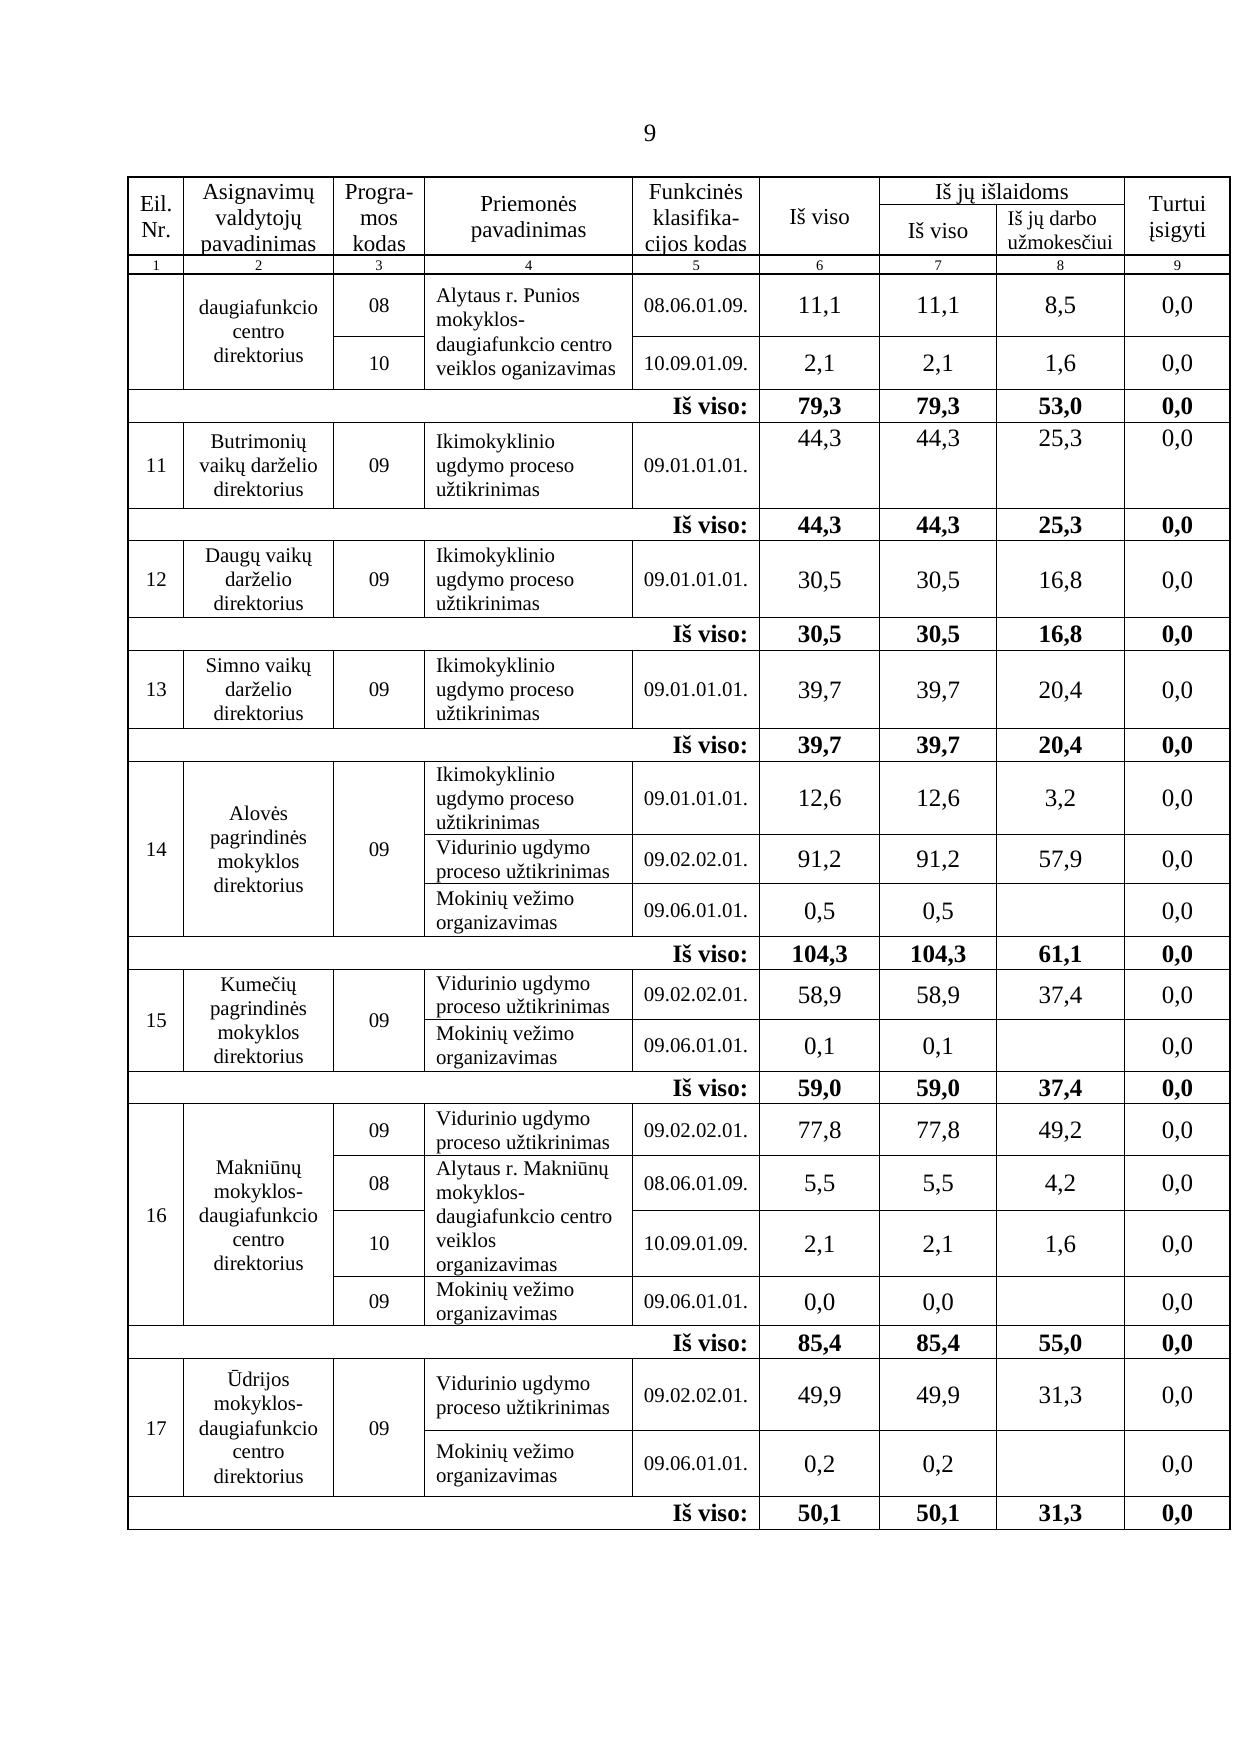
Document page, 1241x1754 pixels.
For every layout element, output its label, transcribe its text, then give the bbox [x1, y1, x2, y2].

table_cell 50,1 [760, 1497, 879, 1528]
table_cell 77,8 [880, 1104, 996, 1155]
table_cell 09.01.01.01. [633, 423, 759, 507]
table_cell 0,0 [1125, 509, 1229, 540]
table_cell 12 [129, 541, 183, 617]
table_cell Iš viso: [129, 1497, 759, 1528]
table_cell 104,3 [880, 937, 996, 969]
table_cell Iš viso [880, 205, 996, 254]
table_cell 09.02.02.01. [633, 835, 759, 883]
table_cell Iš viso: [129, 618, 759, 650]
table_cell 09.02.02.01. [633, 970, 759, 1019]
table_cell 17 [129, 1359, 183, 1496]
table_cell 09 [334, 423, 424, 507]
table_cell 09 [334, 1104, 424, 1155]
table_cell 0,0 [1125, 1020, 1229, 1071]
table_cell 20,4 [997, 651, 1124, 728]
table_cell Iš viso: [129, 937, 759, 969]
table_cell 10.09.01.09. [633, 1211, 759, 1276]
table_cell Vidurinio ugdymo proceso užtikrinimas [425, 1104, 632, 1155]
table_cell Vidurinio ugdymo proceso užtikrinimas [425, 1359, 632, 1430]
table_cell 5 [633, 256, 759, 273]
table_cell 53,0 [997, 390, 1124, 422]
table_cell 58,9 [760, 970, 879, 1019]
table_cell 10 [334, 337, 424, 389]
table_cell 49,2 [997, 1104, 1124, 1155]
table_cell 30,5 [880, 541, 996, 617]
table_cell 0,0 [1125, 390, 1229, 422]
table_cell 0,0 [1125, 1156, 1229, 1209]
table_cell 0,0 [1125, 541, 1229, 617]
table_cell 49,9 [880, 1359, 996, 1430]
table_cell 14 [129, 762, 183, 936]
table_cell 59,0 [760, 1072, 879, 1103]
table_cell 09 [334, 1277, 424, 1325]
table_header Asignavimų valdytojų pavadinimas [184, 178, 333, 254]
table_cell 1,6 [997, 337, 1124, 389]
table_cell 13 [129, 651, 183, 728]
table_cell 39,7 [760, 729, 879, 761]
table_cell 44,3 [880, 509, 996, 540]
table_cell 49,9 [760, 1359, 879, 1430]
table_cell 10 [334, 1211, 424, 1276]
table_cell 09.02.02.01. [633, 1104, 759, 1155]
table_cell 0,0 [1125, 1072, 1229, 1103]
table_cell 39,7 [880, 729, 996, 761]
table_cell 20,4 [997, 729, 1124, 761]
table_cell Vidurinio ugdymo proceso užtikrinimas [425, 970, 632, 1019]
table_cell 37,4 [997, 1072, 1124, 1103]
table_cell 4 [425, 256, 632, 273]
table_cell 16 [129, 1104, 183, 1325]
table_cell 15 [129, 970, 183, 1071]
table_cell 1,6 [997, 1211, 1124, 1276]
table_cell 0,0 [1125, 1211, 1229, 1276]
table_cell Alovės pagrindinės mokyklos direktorius [184, 762, 333, 936]
table_cell Alytaus r. Punios mokyklos-daugiafunkcio centro veiklos oganizavimas [425, 275, 632, 389]
table_cell 0,0 [1125, 970, 1229, 1019]
table_cell 30,5 [880, 618, 996, 650]
table_cell 0,5 [760, 884, 879, 936]
table_cell Ikimokyklinio ugdymo proceso užtikrinimas [425, 762, 632, 834]
table_cell [997, 884, 1124, 936]
table_cell 2,1 [880, 1211, 996, 1276]
table_cell 50,1 [880, 1497, 996, 1528]
table_cell 39,7 [880, 651, 996, 728]
table_cell 0,0 [1125, 884, 1229, 936]
table_cell 3,2 [997, 762, 1124, 834]
table_cell 59,0 [880, 1072, 996, 1103]
table_cell Iš jų darbo užmokesčiui [997, 205, 1124, 254]
table_cell 0,0 [1125, 618, 1229, 650]
table_cell Ikimokyklinio ugdymo proceso užtikrinimas [425, 651, 632, 728]
table_cell 2 [184, 256, 333, 273]
table_cell 10.09.01.09. [633, 337, 759, 389]
table_cell 09.06.01.01. [633, 884, 759, 936]
table_cell 85,4 [880, 1326, 996, 1358]
table_cell 12,6 [760, 762, 879, 834]
table_cell 11,1 [880, 275, 996, 336]
table_cell 0,2 [760, 1431, 879, 1496]
table_cell Ikimokyklinio ugdymo proceso užtikrinimas [425, 423, 632, 507]
table_cell 08.06.01.09. [633, 1156, 759, 1209]
table_cell 16,8 [997, 541, 1124, 617]
table_cell 8,5 [997, 275, 1124, 336]
table_cell 08 [334, 275, 424, 336]
table_cell 0,1 [760, 1020, 879, 1071]
table_cell [997, 1431, 1124, 1496]
table_cell 3 [334, 256, 424, 273]
table_cell 7 [880, 256, 996, 273]
table_cell 09 [334, 970, 424, 1071]
table_cell 91,2 [880, 835, 996, 883]
table_cell 09.01.01.01. [633, 762, 759, 834]
table_cell 12,6 [880, 762, 996, 834]
table_cell Daugų vaikų darželio direktorius [184, 541, 333, 617]
table_cell 09.06.01.01. [633, 1020, 759, 1071]
table_cell [129, 275, 183, 389]
table_cell 2,1 [880, 337, 996, 389]
table_cell 0,0 [1125, 1497, 1229, 1528]
table_cell 4,2 [997, 1156, 1124, 1209]
table_cell 09.06.01.01. [633, 1277, 759, 1325]
table_cell 09.06.01.01. [633, 1431, 759, 1496]
table_cell Mokinių vežimo organizavimas [425, 1277, 632, 1325]
table_cell 0,5 [880, 884, 996, 936]
table_cell Iš viso: [129, 729, 759, 761]
table_cell 2,1 [760, 1211, 879, 1276]
table_cell Kumečių pagrindinės mokyklos direktorius [184, 970, 333, 1071]
table_cell 6 [760, 256, 879, 273]
table_cell daugiafunkcio centro direktorius [184, 275, 333, 389]
table_cell 09 [334, 651, 424, 728]
table_header Eil. Nr. [129, 178, 183, 254]
table_cell 2,1 [760, 337, 879, 389]
table_cell 08 [334, 1156, 424, 1209]
table_cell 25,3 [997, 509, 1124, 540]
table_cell 0,0 [1125, 1326, 1229, 1358]
table_cell 0,0 [1125, 1431, 1229, 1496]
table_cell Mokinių vežimo organizavimas [425, 1431, 632, 1496]
table_cell 0,2 [880, 1431, 996, 1496]
table_cell Vidurinio ugdymo proceso užtikrinimas [425, 835, 632, 883]
table_cell 0,0 [1125, 1104, 1229, 1155]
table_header Iš viso [760, 178, 879, 254]
table_cell 16,8 [997, 618, 1124, 650]
table_header Progra-mos kodas [334, 178, 424, 254]
table_cell 0,0 [1125, 762, 1229, 834]
table_cell 91,2 [760, 835, 879, 883]
table_cell Ikimokyklinio ugdymo proceso užtikrinimas [425, 541, 632, 617]
table_cell Iš viso: [129, 1072, 759, 1103]
table_cell Ūdrijos mokyklos-daugiafunkcio centro direktorius [184, 1359, 333, 1496]
table_cell 09.01.01.01. [633, 541, 759, 617]
table_cell Iš viso: [129, 390, 759, 422]
table_cell 09 [334, 1359, 424, 1496]
table_cell 9 [1125, 256, 1229, 273]
table_cell 37,4 [997, 970, 1124, 1019]
table_cell 77,8 [760, 1104, 879, 1155]
table_cell 44,3 [760, 423, 879, 507]
table_cell 57,9 [997, 835, 1124, 883]
table_cell 58,9 [880, 970, 996, 1019]
table_cell 0,0 [880, 1277, 996, 1325]
table_cell 79,3 [760, 390, 879, 422]
table_cell 31,3 [997, 1359, 1124, 1430]
table_cell 8 [997, 256, 1124, 273]
table_cell 5,5 [880, 1156, 996, 1209]
table_header Turtui įsigyti [1125, 178, 1229, 254]
table_cell 0,0 [1125, 937, 1229, 969]
table_cell 0,0 [1125, 835, 1229, 883]
table_cell 44,3 [880, 423, 996, 507]
table_header Iš jų išlaidoms [880, 178, 1124, 204]
table_cell 0,1 [880, 1020, 996, 1071]
table_cell 30,5 [760, 618, 879, 650]
table_cell 0,0 [760, 1277, 879, 1325]
table_cell 5,5 [760, 1156, 879, 1209]
table_cell 55,0 [997, 1326, 1124, 1358]
table_cell 09 [334, 541, 424, 617]
table_cell 09 [334, 762, 424, 936]
table_cell Simno vaikų darželio direktorius [184, 651, 333, 728]
table_cell 30,5 [760, 541, 879, 617]
table_cell Makniūnų mokyklos-daugiafunkcio centro direktorius [184, 1104, 333, 1325]
table_cell 0,0 [1125, 1359, 1229, 1430]
table_cell 08.06.01.09. [633, 275, 759, 336]
table_cell 0,0 [1125, 275, 1229, 336]
table_cell 31,3 [997, 1497, 1124, 1528]
table_cell 61,1 [997, 937, 1124, 969]
table_header Priemonės pavadinimas [425, 178, 632, 254]
table_cell 25,3 [997, 423, 1124, 507]
table_cell Mokinių vežimo organizavimas [425, 884, 632, 936]
table_cell Iš viso: [129, 1326, 759, 1358]
table_cell Butrimonių vaikų darželio direktorius [184, 423, 333, 507]
table_cell 0,0 [1125, 651, 1229, 728]
table_cell 0,0 [1125, 337, 1229, 389]
table_cell 39,7 [760, 651, 879, 728]
table_cell 0,0 [1125, 729, 1229, 761]
table_cell 85,4 [760, 1326, 879, 1358]
table_cell 11,1 [760, 275, 879, 336]
table_cell 09.02.02.01. [633, 1359, 759, 1430]
table_cell 79,3 [880, 390, 996, 422]
table_cell 0,0 [1125, 423, 1229, 507]
table_cell 1 [129, 256, 183, 273]
table_cell Alytaus r. Makniūnų mokyklos-daugiafunkcio centro veiklos organizavimas [425, 1156, 632, 1276]
table_cell 11 [129, 423, 183, 507]
table_cell 0,0 [1125, 1277, 1229, 1325]
table_cell Iš viso: [129, 509, 759, 540]
table_cell Mokinių vežimo organizavimas [425, 1020, 632, 1071]
table_cell 44,3 [760, 509, 879, 540]
table_cell 09.01.01.01. [633, 651, 759, 728]
table_cell [997, 1020, 1124, 1071]
table_cell 104,3 [760, 937, 879, 969]
table_header Funkcinės klasifika-cijos kodas [633, 178, 759, 254]
table_cell [997, 1277, 1124, 1325]
